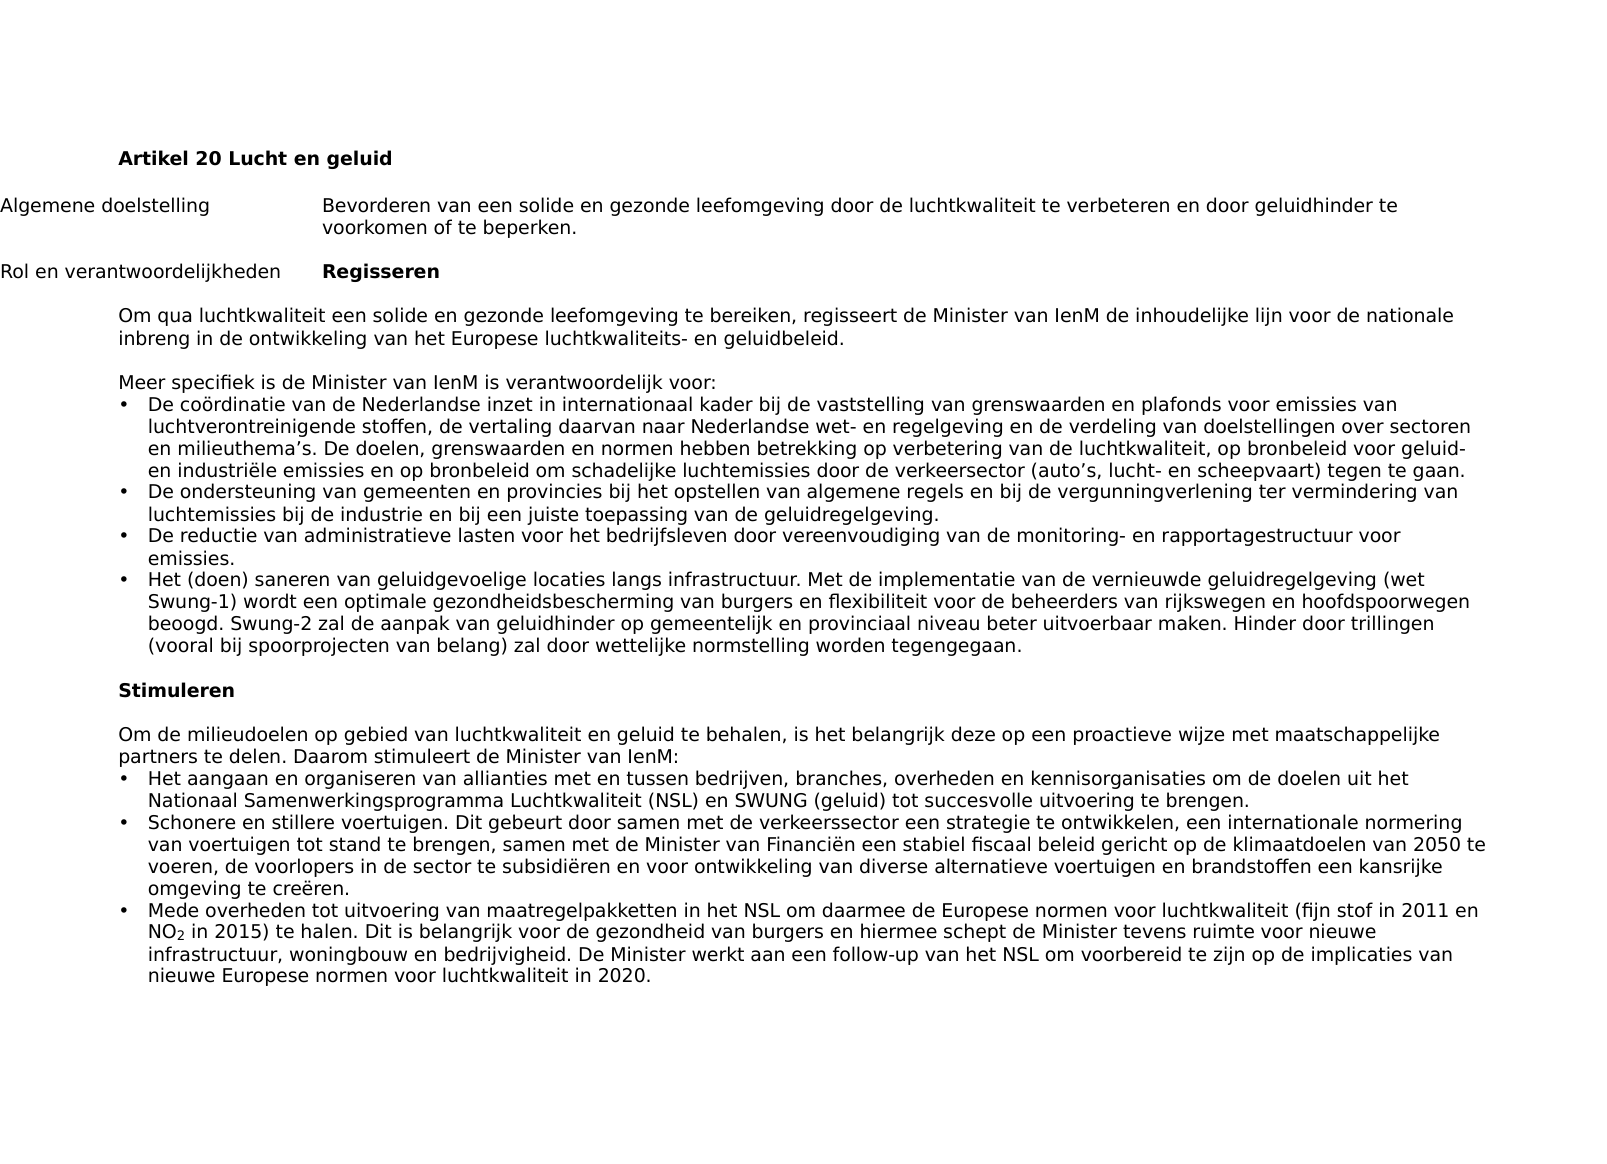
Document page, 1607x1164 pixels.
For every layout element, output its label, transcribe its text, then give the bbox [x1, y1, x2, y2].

text • Het aangaan en organiseren van allianties met en tussen bedrijven, branches, overheden en kennisorganisaties om de doelen uit het Nationaal Samenwerkingsprogramma Luchtkwaliteit (NSL) en SWUNG (geluid) tot succesvolle uitvoering te brengen. [118, 768, 1488, 812]
subtitle Stimuleren [118, 679, 1488, 701]
subtitle Artikel 20 Lucht en geluid [118, 148, 1488, 170]
text • Het (doen) saneren van geluidgevoelige locaties langs infrastructuur. Met de implementatie van de vernieuwde geluidregelgeving (wet Swung-1) wordt een optimale gezondheidsbescherming van burgers en flexibiliteit voor de beheerders van rijkswegen en hoofdspoorwegen beoogd. Swung-2 zal de aanpak van geluidhinder op gemeentelijk en provinciaal niveau beter uitvoerbaar maken. Hinder door trillingen (vooral bij spoorprojecten van belang) zal door wettelijke normstelling worden tegengegaan. [118, 569, 1488, 657]
subtitle Regisseren [0, 261, 1488, 291]
text • De coördinatie van de Nederlandse inzet in internationaal kader bij de vaststelling van grenswaarden en plafonds voor emissies van luchtverontreinigende stoffen, de vertaling daarvan naar Nederlandse wet- en regelgeving en de verdeling van doelstellingen over sectoren en milieuthema’s. De doelen, grenswaarden en normen hebben betrekking op verbetering van de luchtkwaliteit, op bronbeleid voor geluid- en industriële emissies en op bronbeleid om schadelijke luchtemissies door de verkeersector (auto’s, lucht- en scheepvaart) tegen te gaan. [118, 393, 1488, 481]
text • De reductie van administratieve lasten voor het bedrijfsleven door vereenvoudiging van de monitoring- en rapportagestructuur voor emissies. [118, 525, 1488, 569]
text Meer specifiek is de Minister van IenM is verantwoordelijk voor: [118, 372, 1488, 393]
text Om qua luchtkwaliteit een solide en gezonde leefomgeving te bereiken, regisseert de Minister van IenM de inhoudelijke lijn voor de nationale inbreng in de ontwikkeling van het Europese luchtkwaliteits- en geluidbeleid. [118, 305, 1488, 349]
text Om de milieudoelen op gebied van luchtkwaliteit en geluid te behalen, is het belangrijk deze op een proactieve wijze met maatschappelijke partners te delen. Daarom stimuleert de Minister van IenM: [118, 724, 1488, 768]
text • De ondersteuning van gemeenten en provincies bij het opstellen van algemene regels en bij de vergunningverlening ter vermindering van luchtemissies bij de industrie en bij een juiste toepassing van de geluidregelgeving. [118, 481, 1488, 525]
text Algemene doelstelling [0, 195, 322, 217]
text • Schonere en stillere voertuigen. Dit gebeurt door samen met de verkeerssector een strategie te ontwikkelen, een internationale normering van voertuigen tot stand te brengen, samen met de Minister van Financiën een stabiel fiscaal beleid gericht op de klimaatdoelen van 2050 te voeren, de voorlopers in de sector te subsidiëren en voor ontwikkeling van diverse alternatieve voertuigen en brandstoffen een kansrijke omgeving te creëren. [118, 812, 1488, 899]
text Rol en verantwoordelijkheden [0, 261, 322, 283]
text • Mede overheden tot uitvoering van maatregelpakketten in het NSL om daarmee de Europese normen voor luchtkwaliteit (fijn stof in 2011 en NO2 in 2015) te halen. Dit is belangrijk voor de gezondheid van burgers en hiermee schept de Minister tevens ruimte voor nieuwe infrastructuur, woningbouw en bedrijvigheid. De Minister werkt aan een follow-up van het NSL om voorbereid te zijn op de implicaties van nieuwe Europese normen voor luchtkwaliteit in 2020. [118, 899, 1488, 987]
text Bevorderen van een solide en gezonde leefomgeving door de luchtkwaliteit te verbeteren en door geluidhinder te voorkomen of te beperken. [0, 195, 1488, 239]
